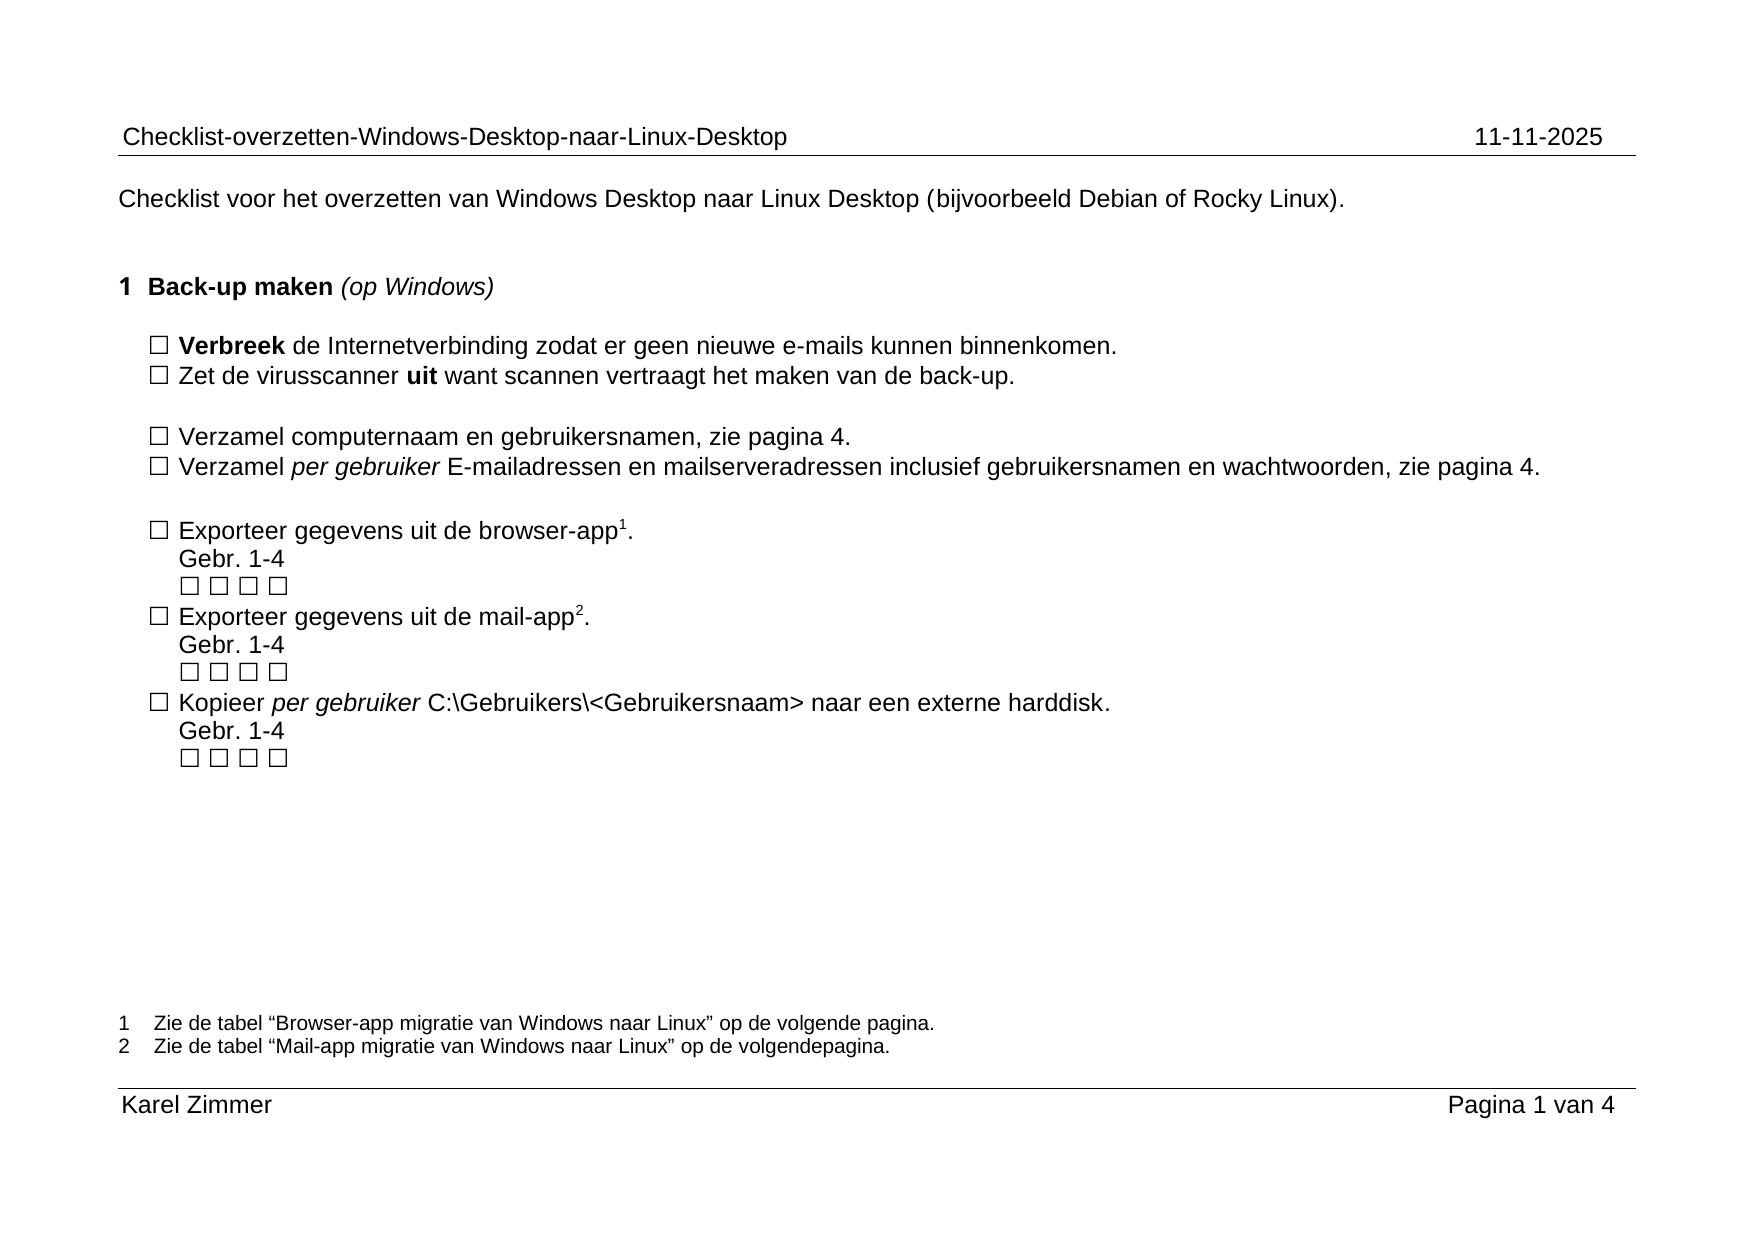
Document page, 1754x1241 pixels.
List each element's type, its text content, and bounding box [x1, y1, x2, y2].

table_cell Verzamel computernaam en gebruikersnamen, zie pagina 4. [177, 421, 1617, 452]
table_cell Zet de virusscanner uit want scannen vertraagt het maken van de back-up. [177, 361, 1617, 391]
table_header Verbreek de Internetverbinding zodat er geen nieuwe e-mails kunnen binnenkomen. [177, 331, 1617, 361]
table_cell ☐ [141, 421, 177, 452]
table_cell Verzamel per gebruiker E-mailadressen en mailserveradressen inclusief gebruikersnamen en wachtwoorden, zie pagina 4. [177, 452, 1617, 482]
table_header Kopieer per gebruiker C:\Gebruikers\<Gebruikersnaam> naar een externe harddisk. Gebr. 1-4 ☐ ☐ ☐ ☐ [177, 688, 1617, 774]
table_cell Exporteer gegevens uit de mail-app. Gebr. 1-4 ☐ ☐ ☐ ☐ [177, 602, 1617, 688]
table_cell [177, 482, 1617, 515]
table_cell [141, 391, 177, 421]
table_cell ☐ [141, 361, 177, 391]
table_cell ☐ [141, 602, 177, 688]
table_cell ☐ [141, 452, 177, 482]
text Checklist voor het overzetten van Windows Desktop naar Linux Desktop (bijvoorbeeld Debian of Rocky Linux). [118, 184, 1636, 212]
table_header ☐ [141, 515, 177, 602]
table_cell [141, 482, 177, 515]
list Back-up maken (op Windows) [118, 268, 1636, 302]
table_header ☐ [141, 331, 177, 361]
table_cell [177, 391, 1617, 421]
table_header ☐ [141, 688, 177, 774]
table_header Exporteer gegevens uit de browser-app. Gebr. 1-4 ☐ ☐ ☐ ☐ [177, 515, 1617, 602]
